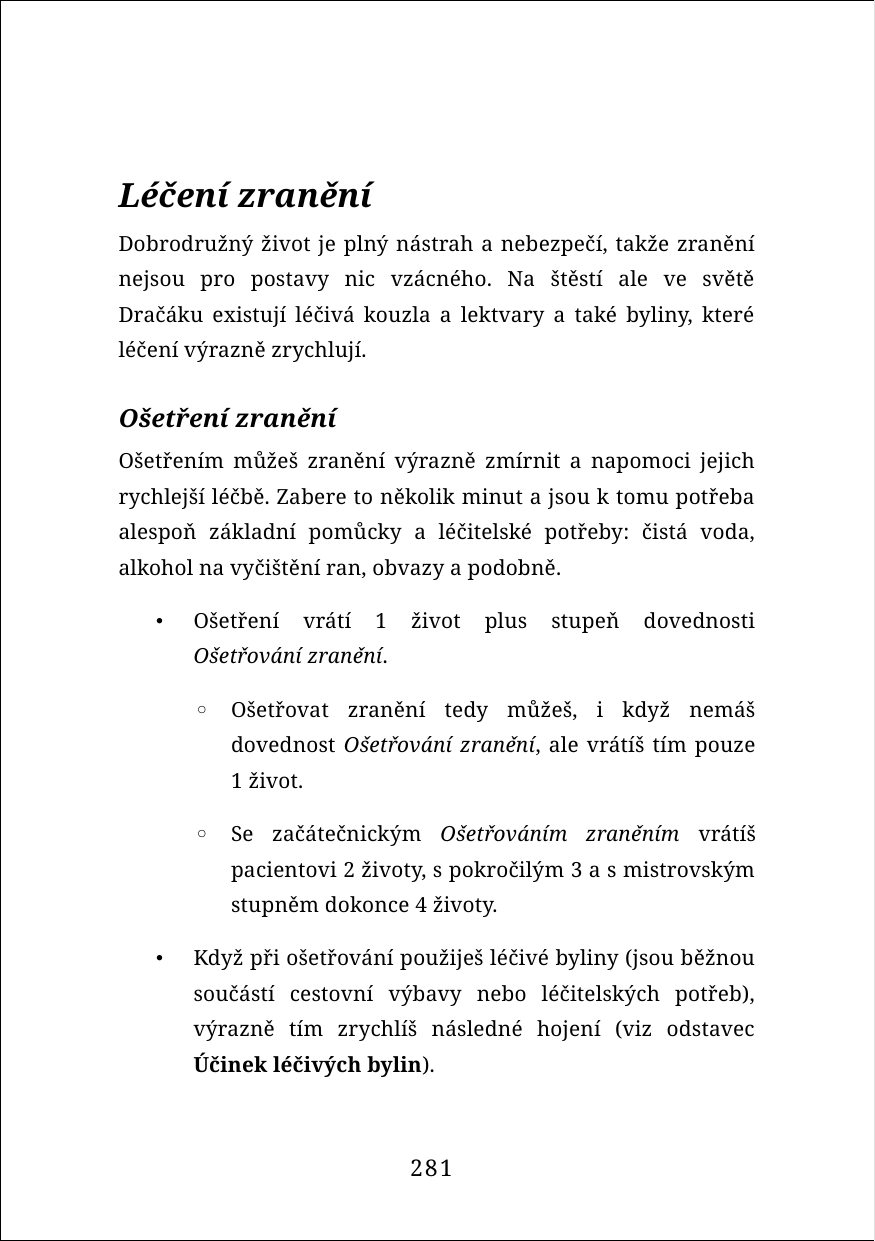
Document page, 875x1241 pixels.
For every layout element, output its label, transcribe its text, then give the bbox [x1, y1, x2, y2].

text Dobrodružný život je plný nástrah a nebezpečí, takže zranění nejsou pro postavy nic vzácného. Na štěstí ale ve světě Dračáku existují léčivá kouzla a lektvary a také byliny, které léčení výrazně zrychlují. [118, 229, 756, 364]
list Ošetřovat zranění tedy můžeš, i když nemáš dovednost Ošetřování zranění, ale vrátíš tím pouze 1 život. [193, 695, 756, 794]
list Ošetření vrátí 1 život plus stupeň dovednosti Ošetřování zranění. [156, 606, 756, 670]
list Se začátečnickým Ošetřováním zraněním vrátíš pacientovi 2 životy, s pokročilým 3 a s mistrovským stupněm dokonce 4 životy. [193, 819, 756, 919]
list Když při ošetřování použiješ léčivé byliny (jsou běžnou součástí cestovní výbavy nebo léčitelských potřeb), výrazně tím zrychlíš následné hojení (viz odstavec Účinek léčivých bylin). [156, 943, 756, 1078]
subtitle Ošetření zranění [118, 401, 756, 434]
text Ošetřením můžeš zranění výrazně zmírnit a napomoci jejich rychlejší léčbě. Zabere to několik minut a jsou k tomu potřeba alespoň základní pomůcky a léčitelské potřeby: čistá voda, alkohol na vyčištění ran, obvazy a podobně. [118, 446, 756, 581]
subtitle Léčení zranění [118, 172, 756, 217]
